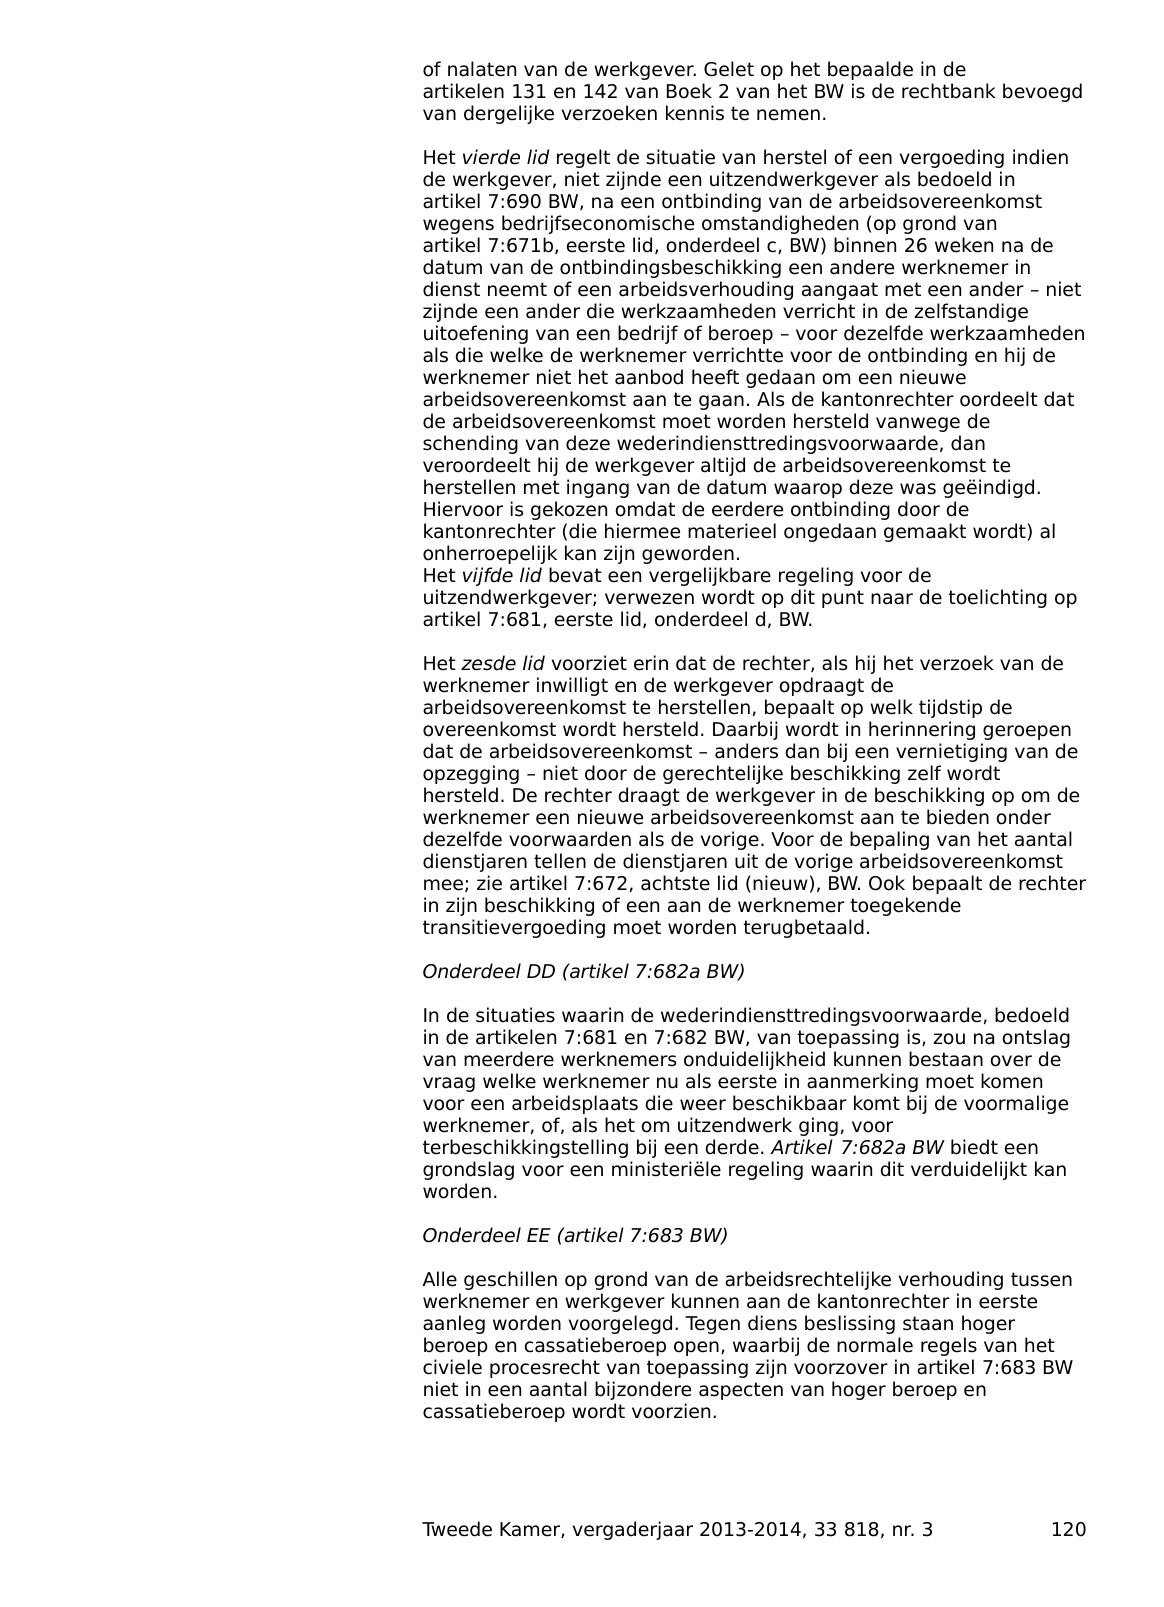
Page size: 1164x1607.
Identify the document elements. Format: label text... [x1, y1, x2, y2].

text Het vijfde lid bevat een vergelijkbare regeling voor de uitzendwerkgever; verwezen wordt op dit punt naar de toelichting op artikel 7:681, eerste lid, onderdeel d, BW. [422, 565, 1087, 631]
text of nalaten van de werkgever. Gelet op het bepaalde in de artikelen 131 en 142 van Boek 2 van het BW is de rechtbank bevoegd van dergelijke verzoeken kennis te nemen. [422, 59, 1087, 125]
text Alle geschillen op grond van de arbeidsrechtelijke verhouding tussen werknemer en werkgever kunnen aan de kantonrechter in eerste aanleg worden voorgelegd. Tegen diens beslissing staan hoger beroep en cassatieberoep open, waarbij de normale regels van het civiele procesrecht van toepassing zijn voorzover in artikel 7:683 BW niet in een aantal bijzondere aspecten van hoger beroep en cassatieberoep wordt voorzien. [422, 1269, 1087, 1423]
subtitle Onderdeel EE (artikel 7:683 BW) [422, 1225, 1087, 1247]
text In de situaties waarin de wederindiensttredingsvoorwaarde, bedoeld in de artikelen 7:681 en 7:682 BW, van toepassing is, zou na ontslag van meerdere werknemers onduidelijkheid kunnen bestaan over de vraag welke werknemer nu als eerste in aanmerking moet komen voor een arbeidsplaats die weer beschikbaar komt bij de voormalige werknemer, of, als het om uitzendwerk ging, voor terbeschikkingstelling bij een derde. Artikel 7:682a BW biedt een grondslag voor een ministeriële regeling waarin dit verduidelijkt kan worden. [422, 1005, 1087, 1203]
text Het zesde lid voorziet erin dat de rechter, als hij het verzoek van de werknemer inwilligt en de werkgever opdraagt de arbeidsovereenkomst te herstellen, bepaalt op welk tijdstip de overeenkomst wordt hersteld. Daarbij wordt in herinnering geroepen dat de arbeidsovereenkomst – anders dan bij een vernietiging van de opzegging – niet door de gerechtelijke beschikking zelf wordt hersteld. De rechter draagt de werkgever in de beschikking op om de werknemer een nieuwe arbeidsovereenkomst aan te bieden onder dezelfde voorwaarden als de vorige. Voor de bepaling van het aantal dienstjaren tellen de dienstjaren uit de vorige arbeidsovereenkomst mee; zie artikel 7:672, achtste lid (nieuw), BW. Ook bepaalt de rechter in zijn beschikking of een aan de werknemer toegekende transitievergoeding moet worden terugbetaald. [422, 653, 1087, 939]
text Het vierde lid regelt de situatie van herstel of een vergoeding indien de werkgever, niet zijnde een uitzendwerkgever als bedoeld in artikel 7:690 BW, na een ontbinding van de arbeidsovereenkomst wegens bedrijfseconomische omstandigheden (op grond van artikel 7:671b, eerste lid, onderdeel c, BW) binnen 26 weken na de datum van de ontbindingsbeschikking een andere werknemer in dienst neemt of een arbeidsverhouding aangaat met een ander – niet zijnde een ander die werkzaamheden verricht in de zelfstandige uitoefening van een bedrijf of beroep – voor dezelfde werkzaamheden als die welke de werknemer verrichtte voor de ontbinding en hij de werknemer niet het aanbod heeft gedaan om een nieuwe arbeidsovereenkomst aan te gaan. Als de kantonrechter oordeelt dat de arbeidsovereenkomst moet worden hersteld vanwege de schending van deze wederindiensttredingsvoorwaarde, dan veroordeelt hij de werkgever altijd de arbeidsovereenkomst te herstellen met ingang van de datum waarop deze was geëindigd. Hiervoor is gekozen omdat de eerdere ontbinding door de kantonrechter (die hiermee materieel ongedaan gemaakt wordt) al onherroepelijk kan zijn geworden. [422, 147, 1087, 565]
subtitle Onderdeel DD (artikel 7:682a BW) [422, 961, 1087, 983]
